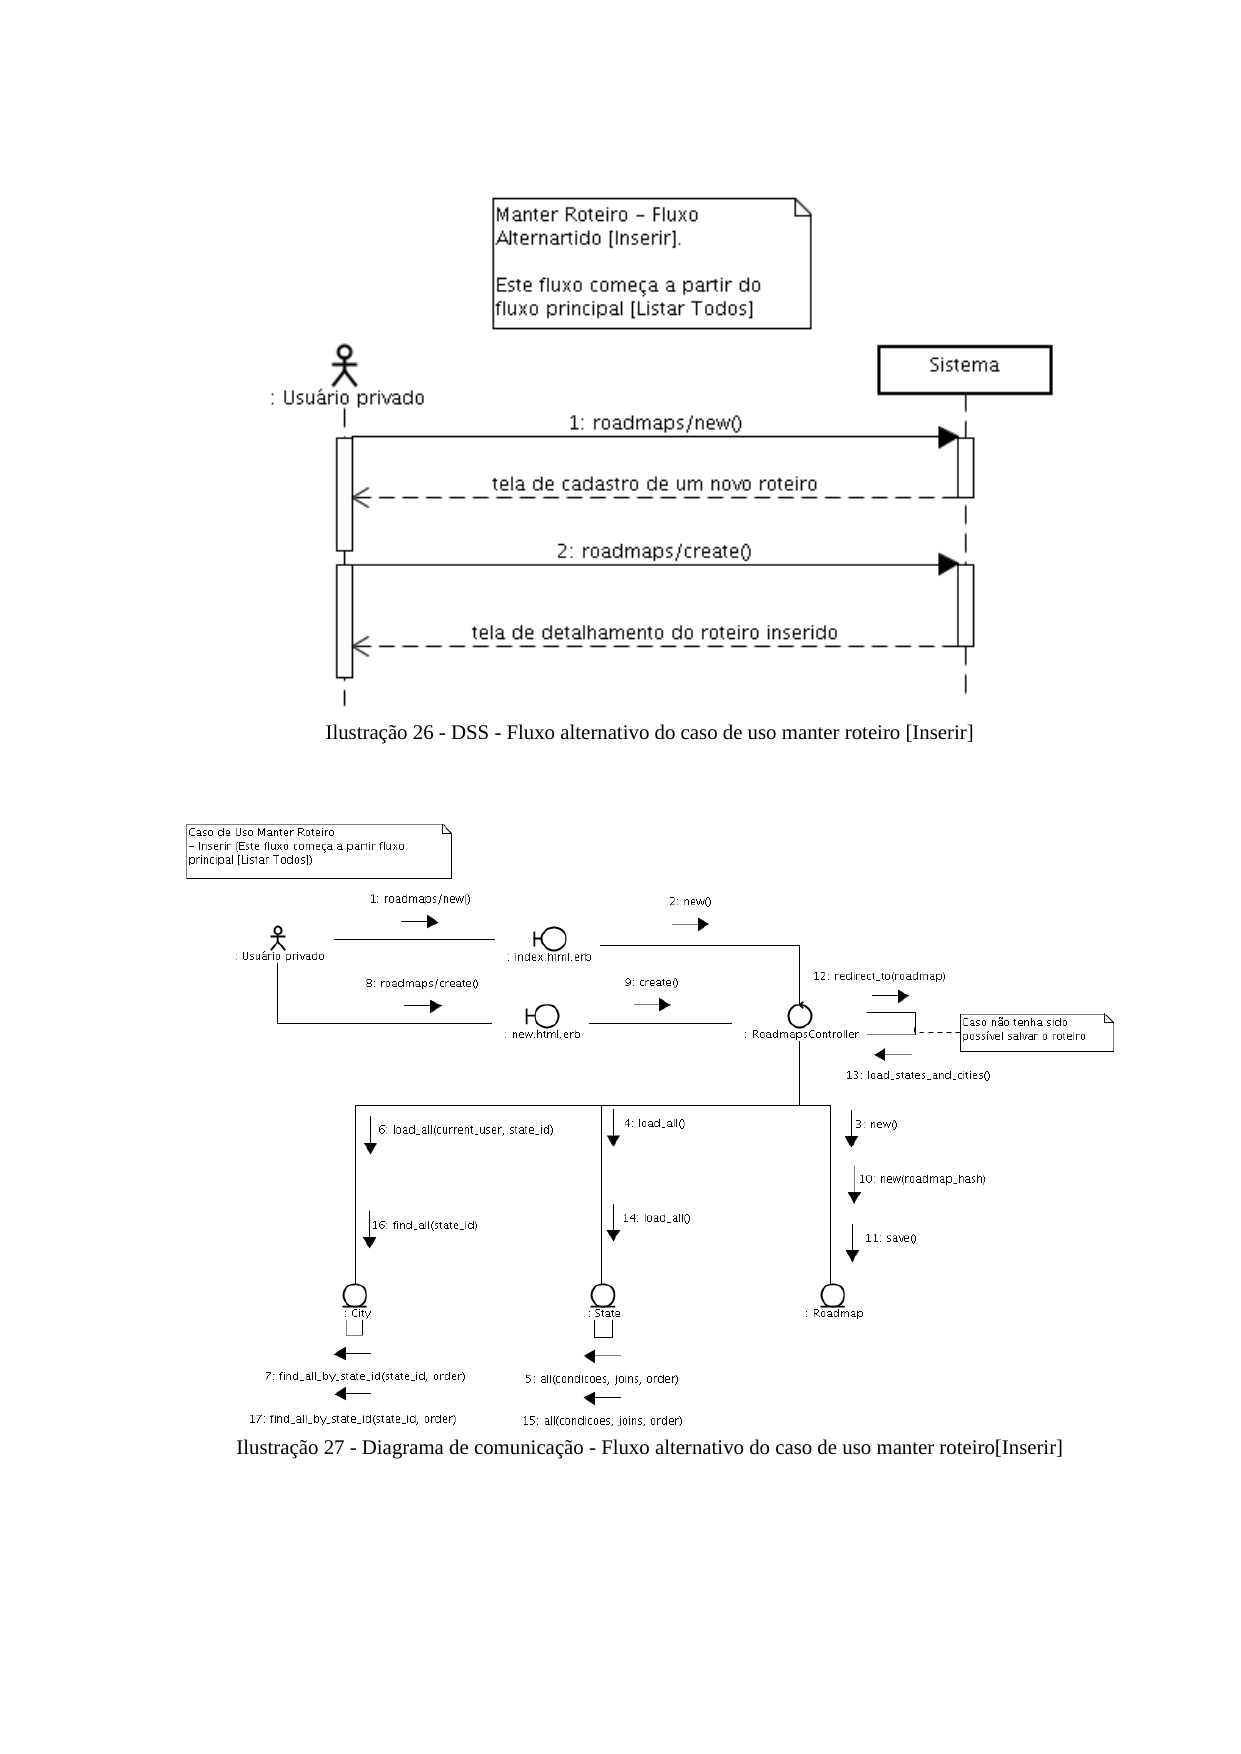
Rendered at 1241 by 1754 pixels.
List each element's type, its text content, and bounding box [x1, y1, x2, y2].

picture [233, 184, 1067, 721]
picture [177, 814, 1123, 1436]
text Ilustração 27 - Diagrama de comunicação - Fluxo alternativo do caso de uso manter roteiro[Inserir] [177, 1436, 1122, 1459]
text Ilustração 26 - DSS - Fluxo alternativo do caso de uso manter roteiro [Inserir] [233, 721, 1066, 744]
